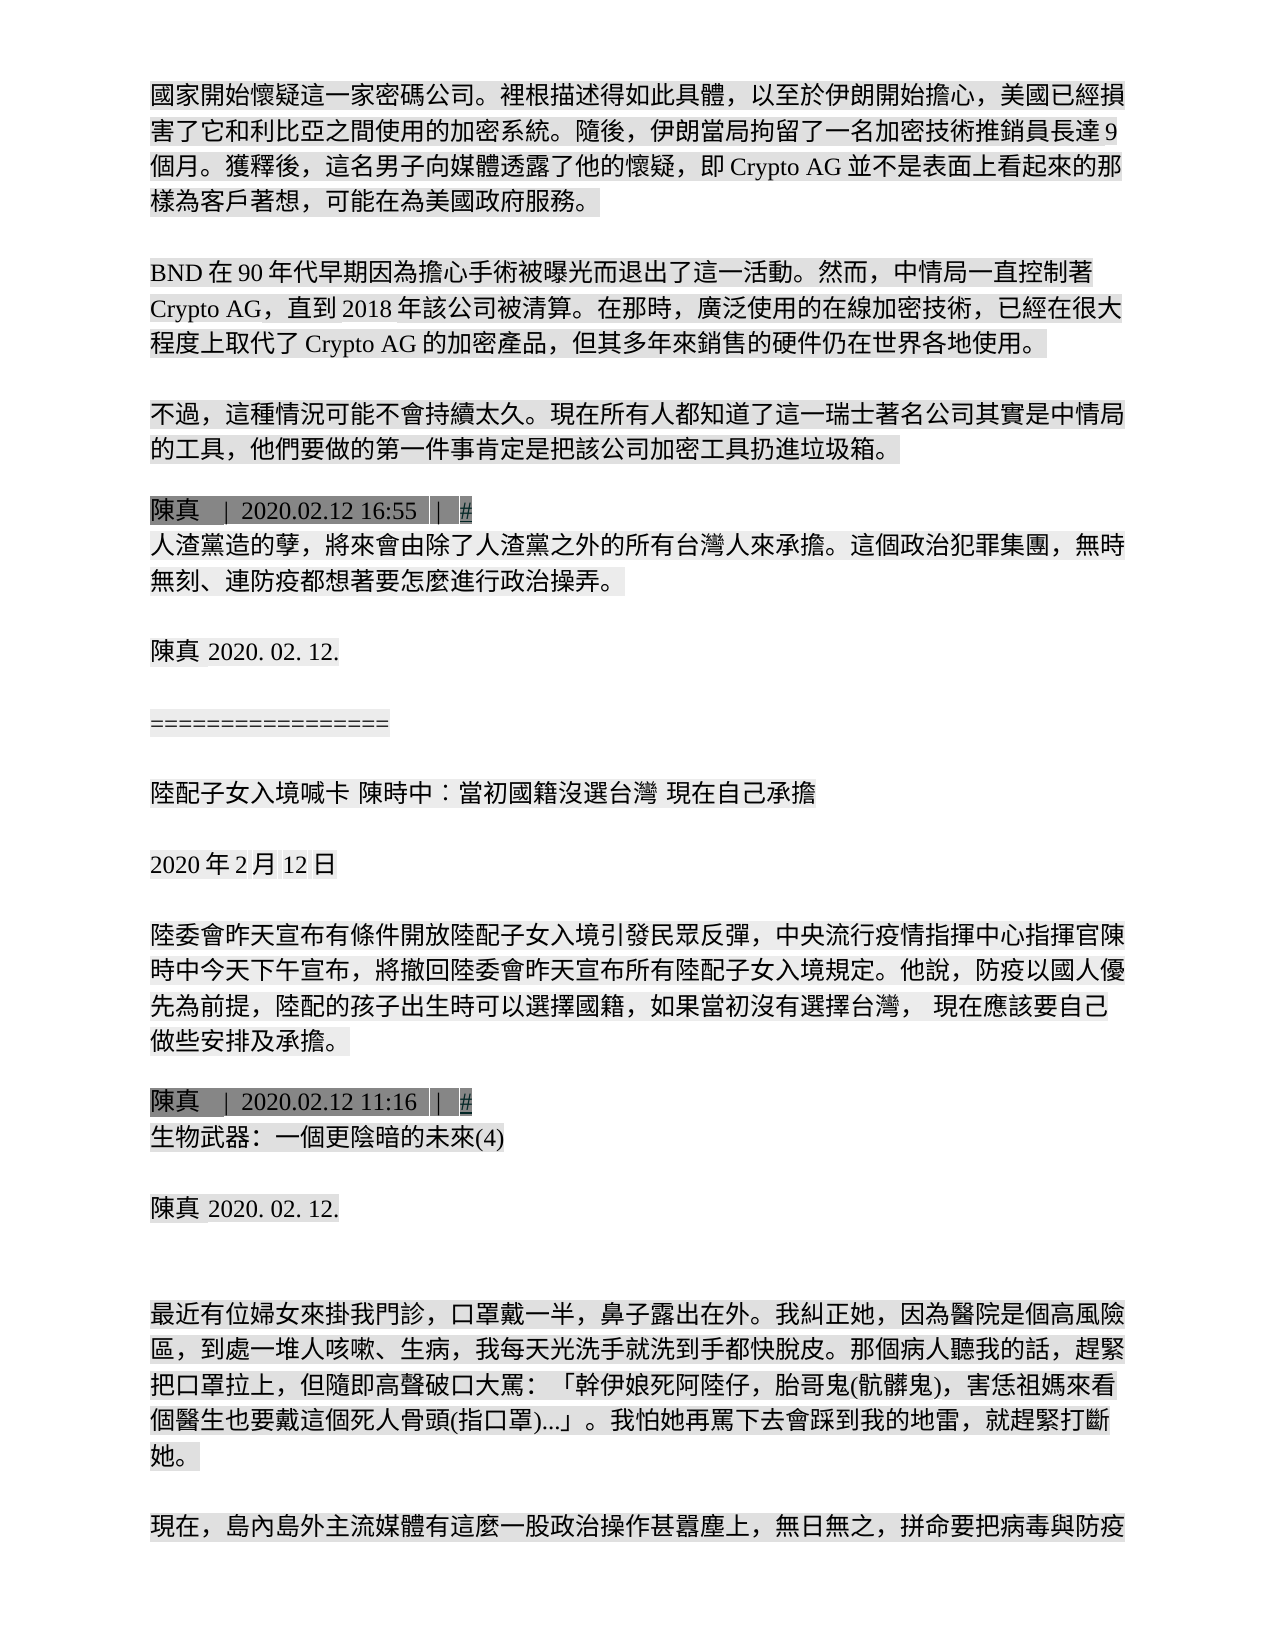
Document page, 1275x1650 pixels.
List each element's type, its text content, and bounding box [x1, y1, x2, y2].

text 人渣黨造的孽，將來會由除了人渣黨之外的所有台灣人來承擔。這個政治犯罪集團，無時無刻、連防疫都想著要怎麼進行政治操弄。 陳真 2020. 02. 12. ================= 陸配子女入境喊卡 陳時中︰當初國籍沒選台灣 現在自己承擔 2020年2月12日 陸委會昨天宣布有條件開放陸配子女入境引發民眾反彈，中央流行疫情指揮中心指揮官陳時中今天下午宣布，將撤回陸委會昨天宣布所有陸配子女入境規定。他說，防疫以國人優先為前提，陸配的孩子出生時可以選擇國籍，如果當初沒有選擇台灣， 現在應該要自己做些安排及承擔。 [150, 525, 1125, 1056]
text 國家開始懷疑這一家密碼公司。裡根描述得如此具體，以至於伊朗開始擔心，美國已經損害了它和利比亞之間使用的加密系統。隨後，伊朗當局拘留了一名加密技術推銷員長達9個月。獲釋後，這名男子向媒體透露了他的懷疑，即Crypto AG並不是表面上看起來的那樣為客戶著想，可能在為美國政府服務。 BND在90年代早期因為擔心手術被曝光而退出了這一活動。然而，中情局一直控制著Crypto AG，直到2018年該公司被清算。在那時，廣泛使用的在線加密技術，已經在很大程度上取代了Crypto AG的加密產品，但其多年來銷售的硬件仍在世界各地使用。 不過，這種情況可能不會持續太久。現在所有人都知道了這一瑞士著名公司其實是中情局的工具，他們要做的第一件事肯定是把該公司加密工具扔進垃圾箱。 [150, 75, 1125, 464]
text 陳真 | 2020.02.12 16:55 | # [150, 489, 1125, 525]
text 生物武器：一個更陰暗的未來(4) 陳真 2020. 02. 12. 最近有位婦女來掛我門診，口罩戴一半，鼻子露出在外。我糾正她，因為醫院是個高風險區，到處一堆人咳嗽、生病，我每天光洗手就洗到手都快脫皮。那個病人聽我的話，趕緊把口罩拉上，但隨即高聲破口大罵：「幹伊娘死阿陸仔，胎哥鬼(骯髒鬼)，害恁祖媽來看個醫生也要戴這個死人骨頭(指口罩)...」。我怕她再罵下去會踩到我的地雷，就趕緊打斷她。 現在，島內島外主流媒體有這麼一股政治操作甚囂塵上，無日無之，拼命要把病毒與防疫 [150, 1117, 1125, 1542]
text 陳真 | 2020.02.12 11:16 | # [150, 1081, 1125, 1117]
